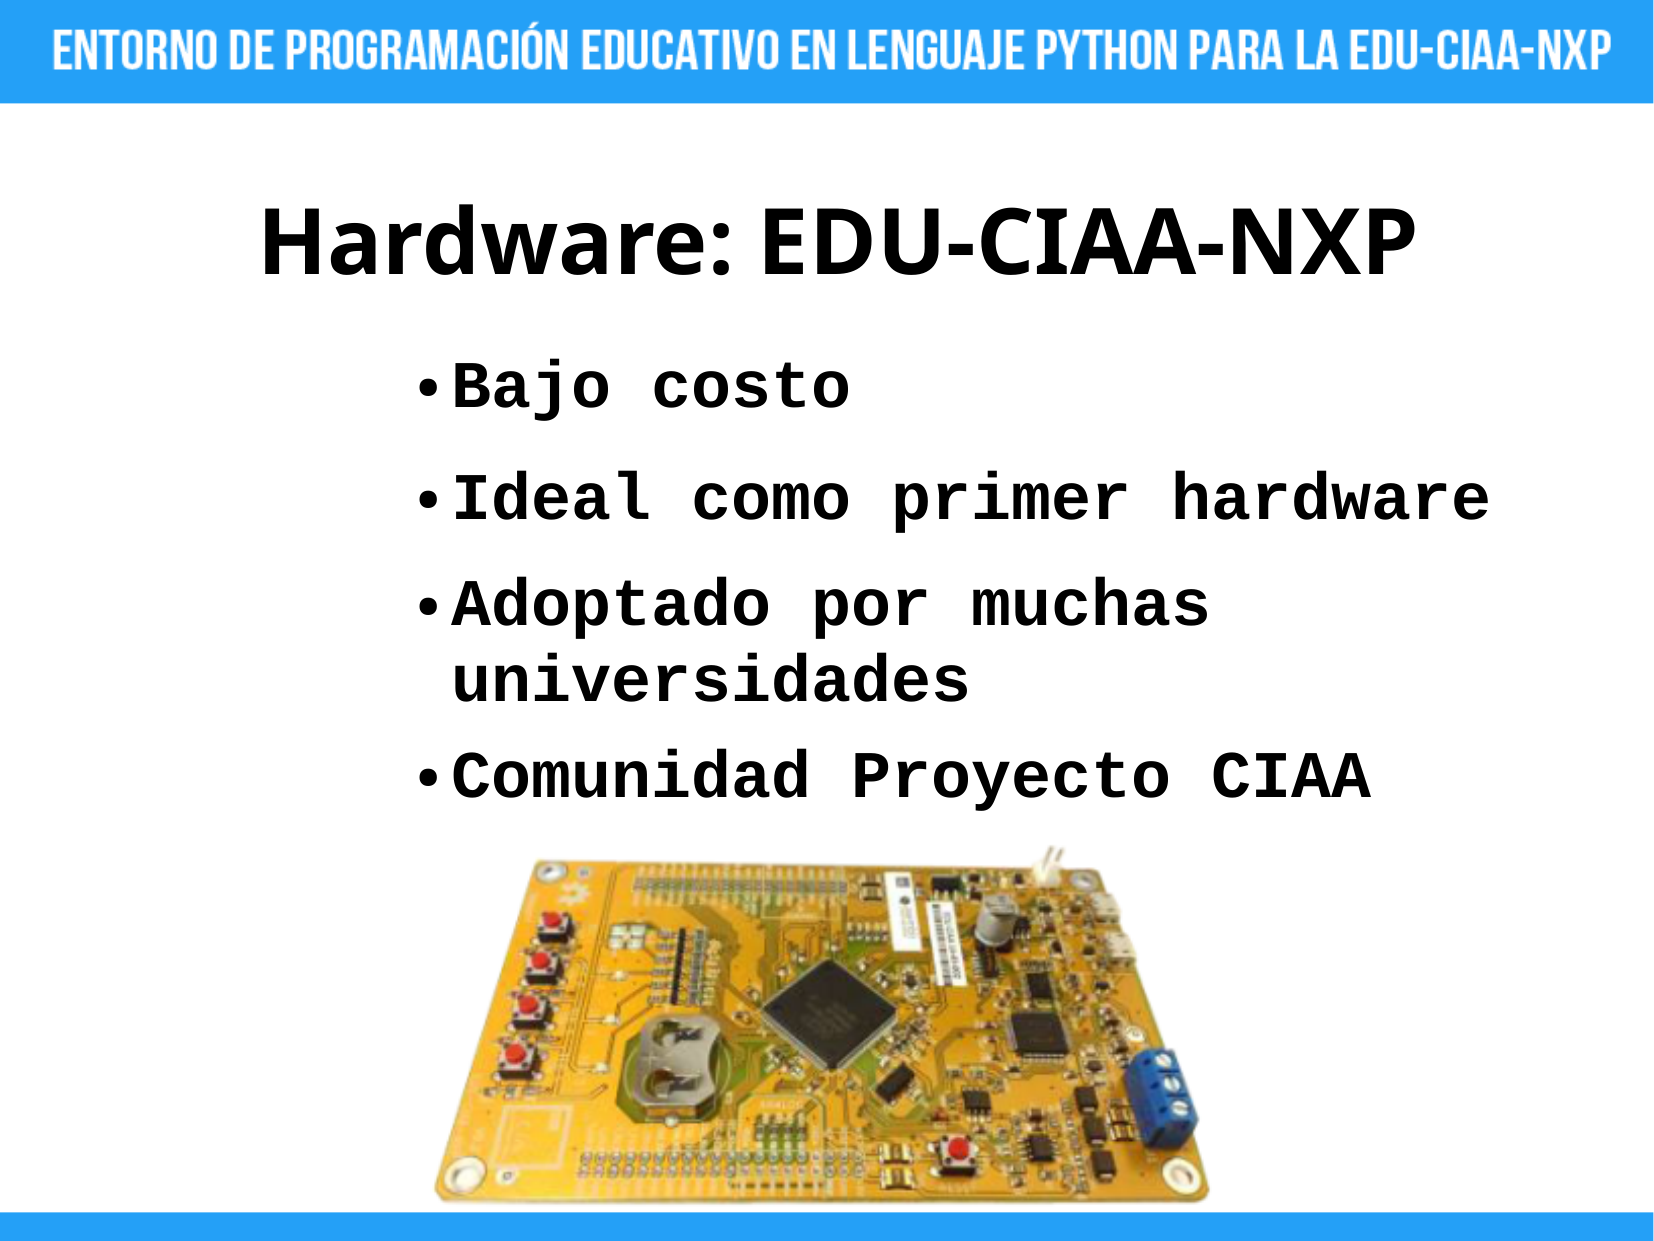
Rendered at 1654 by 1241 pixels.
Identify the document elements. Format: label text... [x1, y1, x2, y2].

text_box Comunidad Proyecto CIAA [401, 734, 1571, 863]
title Hardware: EDU-CIAA-NXP [94, 135, 1583, 343]
text_box Adoptado por muchas universidades [401, 562, 1571, 729]
text_box Ideal como primer hardware [401, 456, 1571, 562]
picture [0, 0, 1654, 1241]
text_box Bajo costo [401, 344, 1571, 456]
